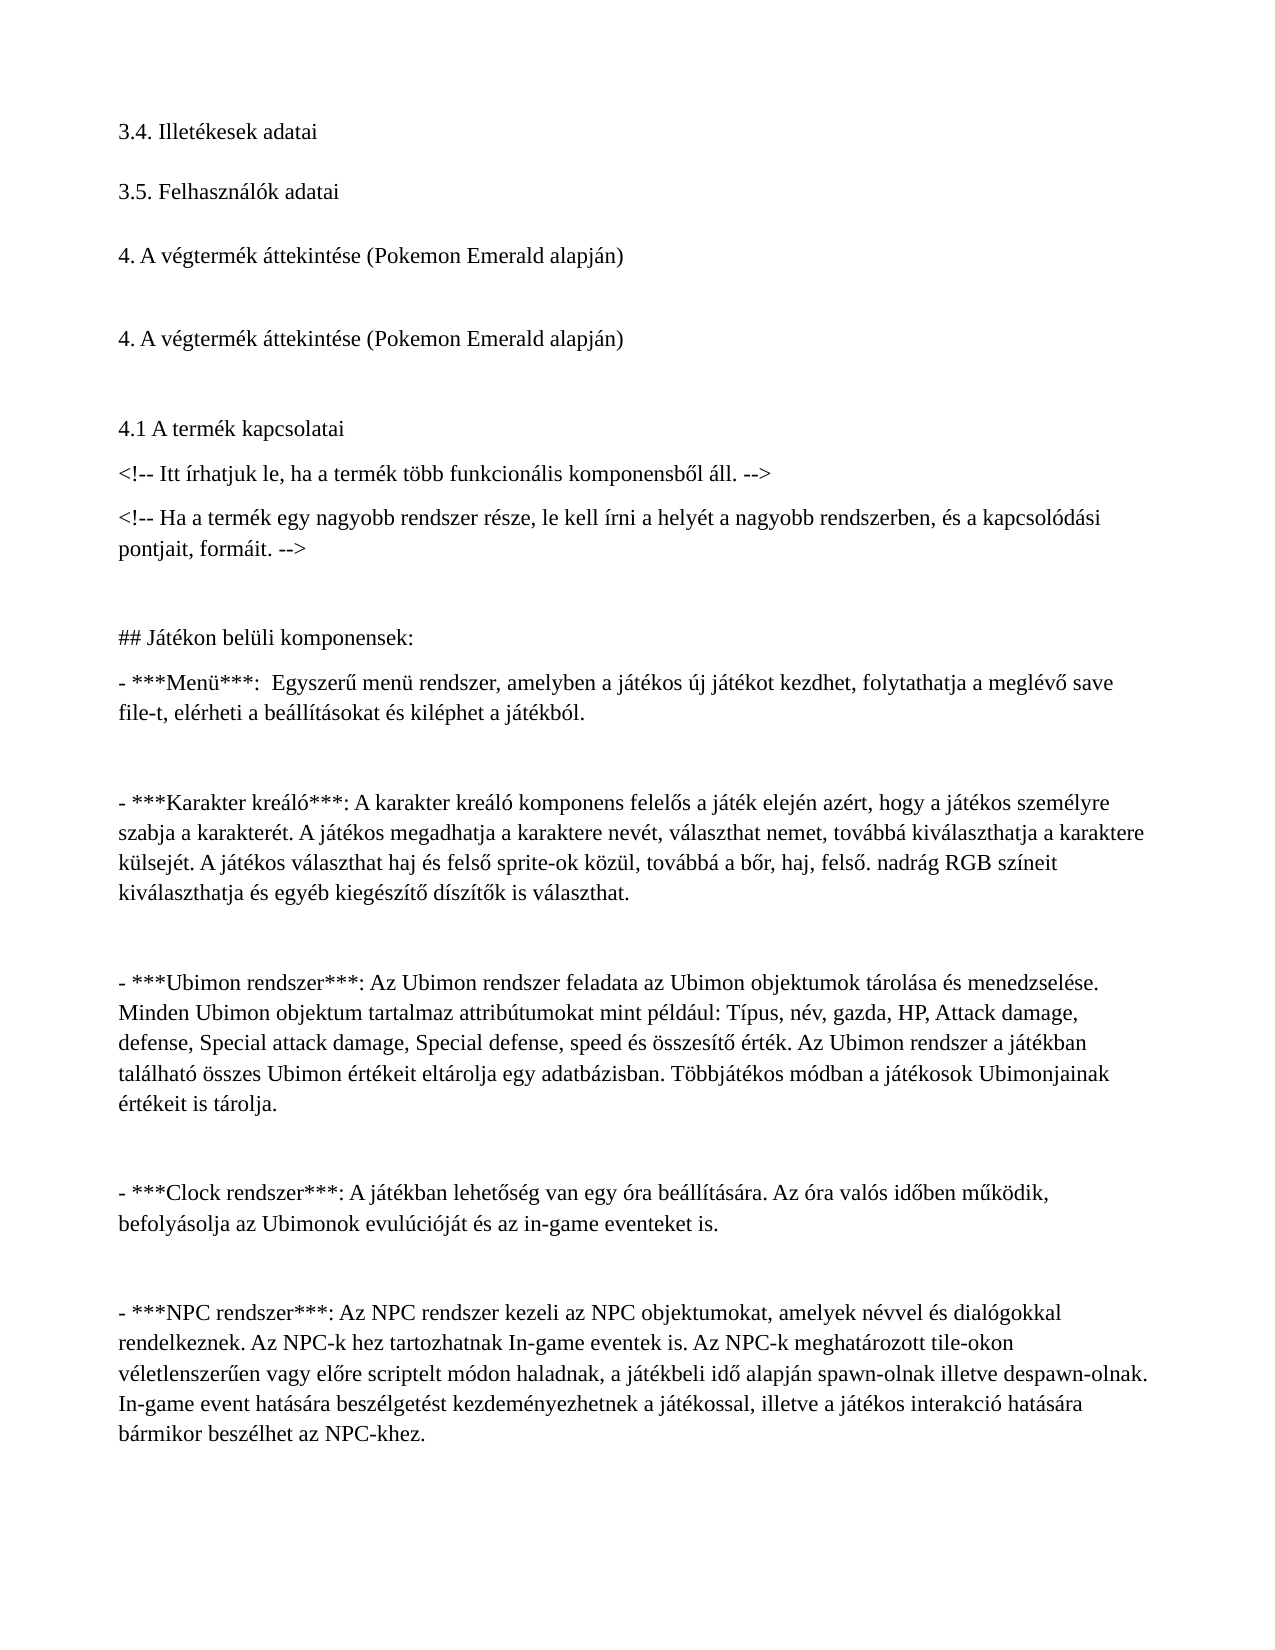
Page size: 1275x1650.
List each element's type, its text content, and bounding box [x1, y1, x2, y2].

subtitle 3.4. Illetékesek adatai [118, 118, 1157, 144]
text <!-- Itt írhatjuk le, ha a termék több funkcionális komponensből áll. --> [118, 460, 1157, 486]
text - ***NPC rendszer***: Az NPC rendszer kezeli az NPC objektumokat, amelyek névvel és dialógokkal rendelkeznek. Az NPC-k hez tartozhatnak In-game eventek is. Az NPC-k meghatározott tile-okon véletlenszerűen vagy előre scriptelt módon haladnak, a játékbeli idő alapján spawn-olnak illetve despawn-olnak. In-game event hatására beszélgetést kezdeményezhetnek a játékossal, illetve a játékos interakció hatására bármikor beszélhet az NPC-khez. [118, 1299, 1157, 1446]
subtitle 4. A végtermék áttekintése (Pokemon Emerald alapján) [118, 242, 1157, 268]
text - ***Clock rendszer***: A játékban lehetőség van egy óra beállítására. Az óra valós időben működik, befolyásolja az Ubimonok evulúcióját és az in-game eventeket is. [118, 1179, 1157, 1236]
text 4. A végtermék áttekintése (Pokemon Emerald alapján) [118, 325, 1157, 352]
subtitle 3.5. Felhasználók adatai [118, 178, 1157, 204]
text 4.1 A termék kapcsolatai [118, 415, 1157, 441]
text - ***Ubimon rendszer***: Az Ubimon rendszer feladata az Ubimon objektumok tárolása és menedzselése. Minden Ubimon objektum tartalmaz attribútumokat mint például: Típus, név, gazda, HP, Attack damage, defense, Special attack damage, Special defense, speed és összesítő érték. Az Ubimon rendszer a játékban található összes Ubimon értékeit eltárolja egy adatbázisban. Többjátékos módban a játékosok Ubimonjainak értékeit is tárolja. [118, 969, 1157, 1116]
text <!-- Ha a termék egy nagyobb rendszer része, le kell írni a helyét a nagyobb rendszerben, és a kapcsolódási pontjait, formáit. --> [118, 504, 1157, 561]
text ## Játékon belüli komponensek: [118, 624, 1157, 651]
text - ***Menü***: Egyszerű menü rendszer, amelyben a játékos új játékot kezdhet, folytathatja a meglévő save file-t, elérheti a beállításokat és kiléphet a játékból. [118, 669, 1157, 726]
text - ***Karakter kreáló***: A karakter kreáló komponens felelős a játék elején azért, hogy a játékos személyre szabja a karakterét. A játékos megadhatja a karaktere nevét, választhat nemet, továbbá kiválaszthatja a karaktere külsejét. A játékos választhat haj és felső sprite-ok közül, továbbá a bőr, haj, felső. nadrág RGB színeit kiválaszthatja és egyéb kiegészítő díszítők is választhat. [118, 789, 1157, 906]
